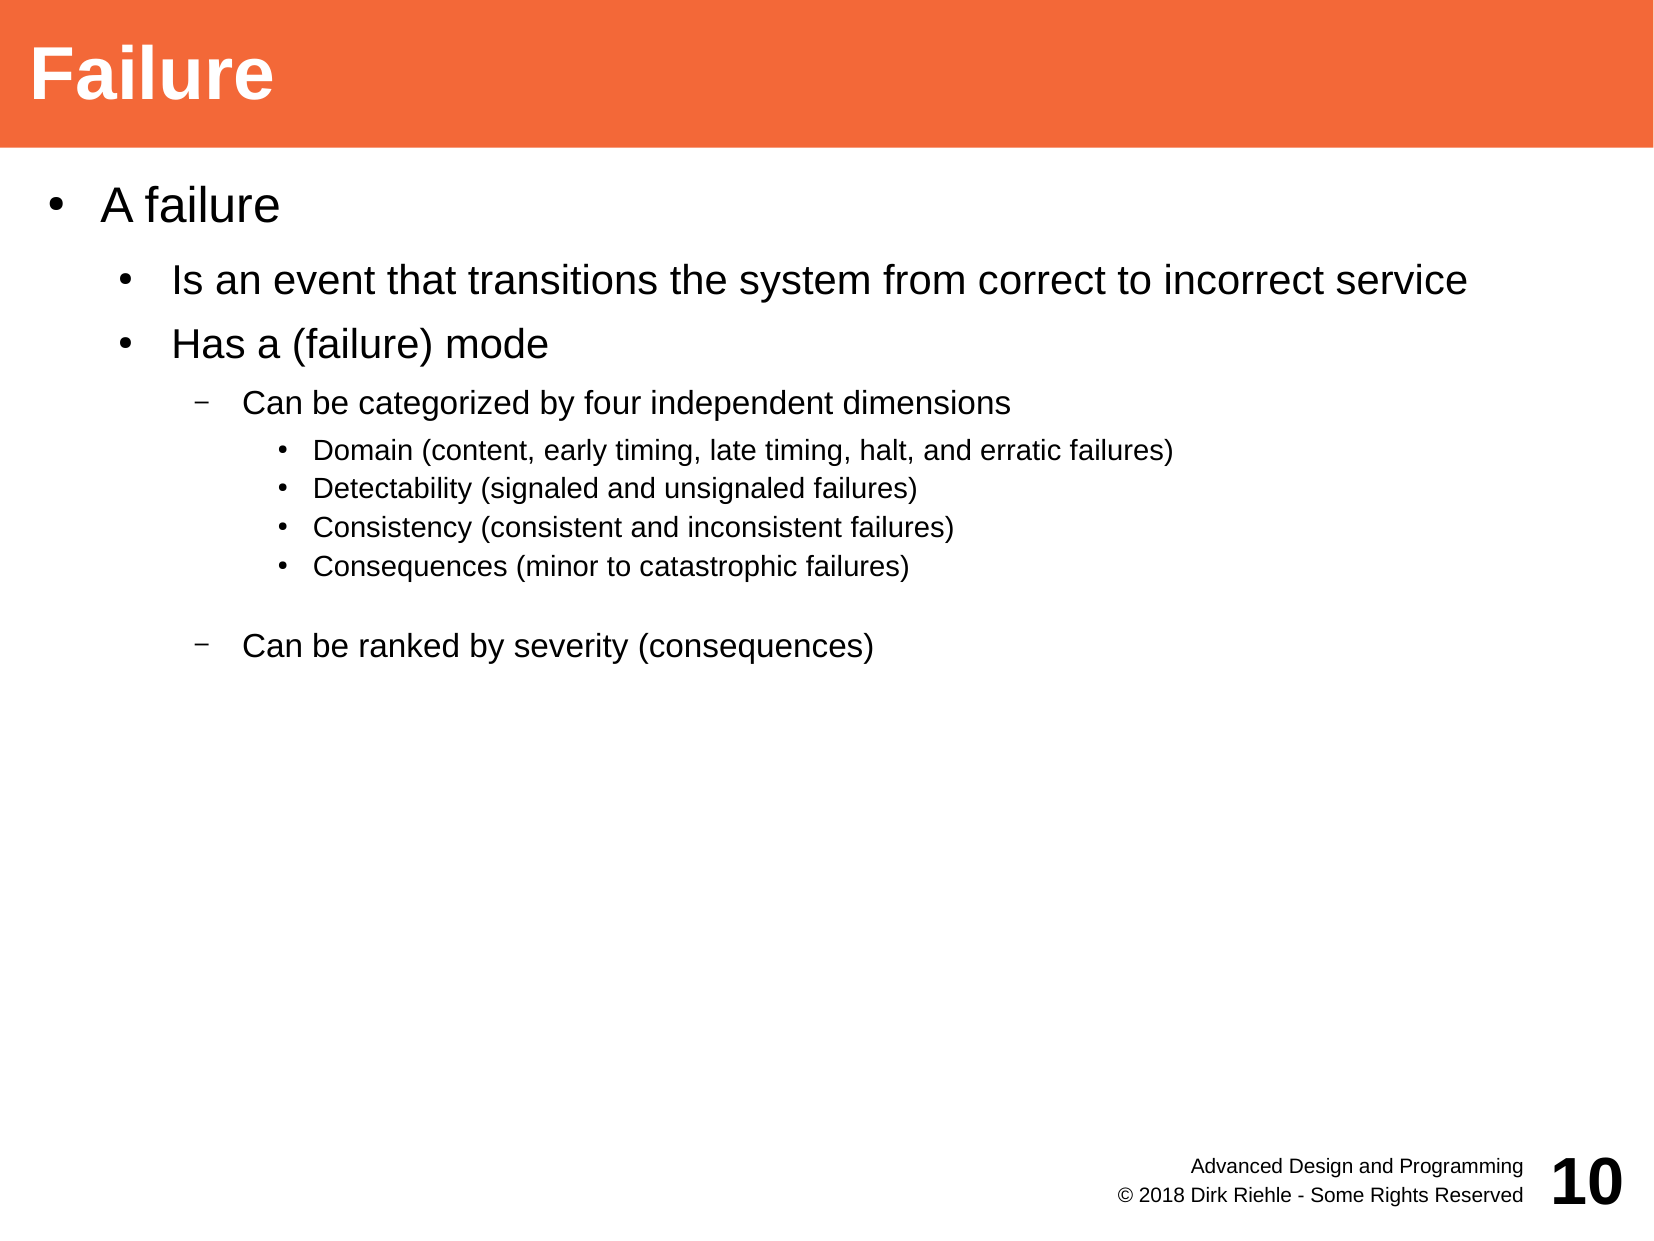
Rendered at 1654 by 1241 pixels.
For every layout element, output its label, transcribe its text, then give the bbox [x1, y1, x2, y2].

list A failure Is an event that transitions the system from correct to incorrect service Has a (failure) mode Can be categorized by four independent dimensions Domain (content, early timing, late timing, halt, and erratic failures) Detectability (signaled and unsignaled failures) Consistency (consistent and inconsistent failures) Consequences (minor to catastrophic failures) Can be ranked by severity (consequences) [29, 177, 1625, 1063]
title Failure [0, 0, 1654, 148]
